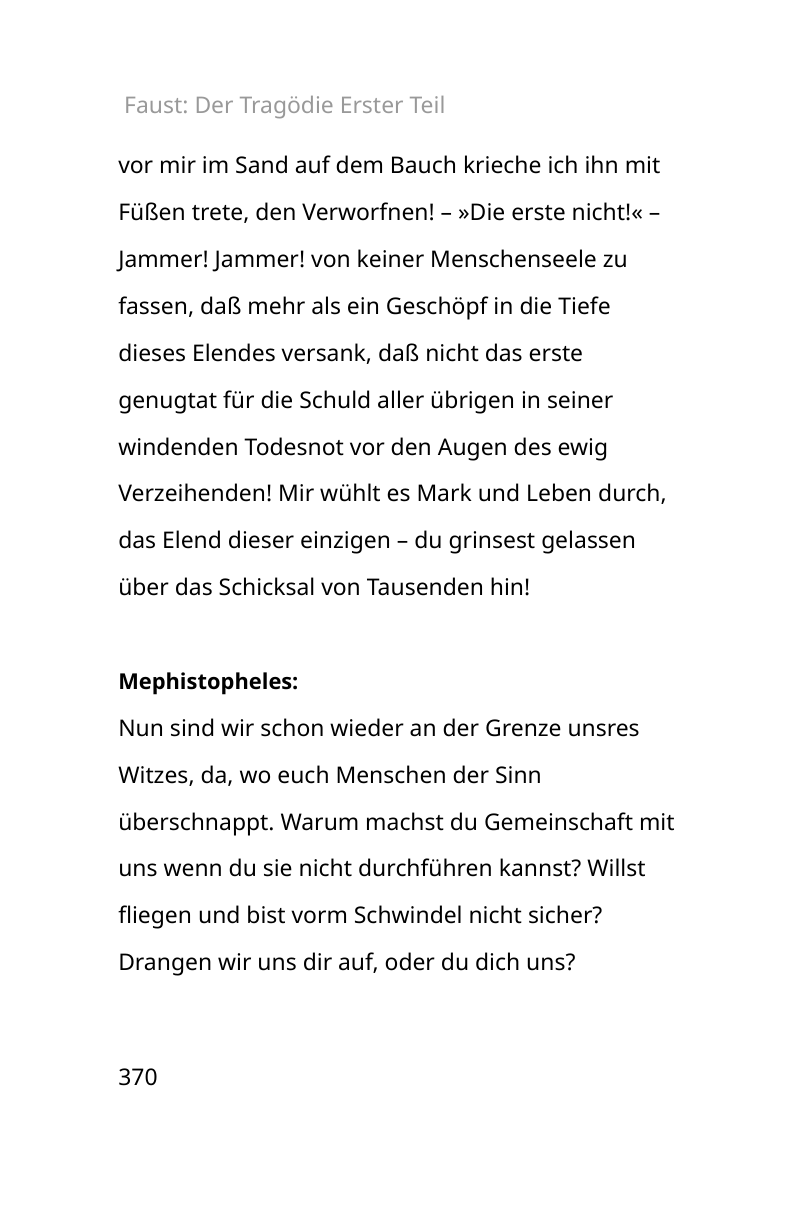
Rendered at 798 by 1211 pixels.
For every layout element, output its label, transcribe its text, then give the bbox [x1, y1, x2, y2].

text Mephistopheles: Nun sind wir schon wieder an der Grenze unsres Witzes, da, wo euch Menschen der Sinn überschnappt. Warum machst du Gemeinschaft mit uns wenn du sie nicht durchführen kannst? Willst fliegen und bist vorm Schwindel nicht sicher? Drangen wir uns dir auf, oder du dich uns? [118, 636, 679, 977]
text vor mir im Sand auf dem Bauch krieche ich ihn mit Füßen trete, den Verworfnen! – »Die erste nicht!« – Jammer! Jammer! von keiner Menschenseele zu fassen, daß mehr als ein Geschöpf in die Tiefe dieses Elendes versank, daß nicht das erste genugtat für die Schuld aller übrigen in seiner windenden Todesnot vor den Augen des ewig Verzeihenden! Mir wühlt es Mark und Leben durch, das Elend dieser einzigen – du grinsest gelassen über das Schicksal von Tausenden hin! [118, 149, 679, 602]
